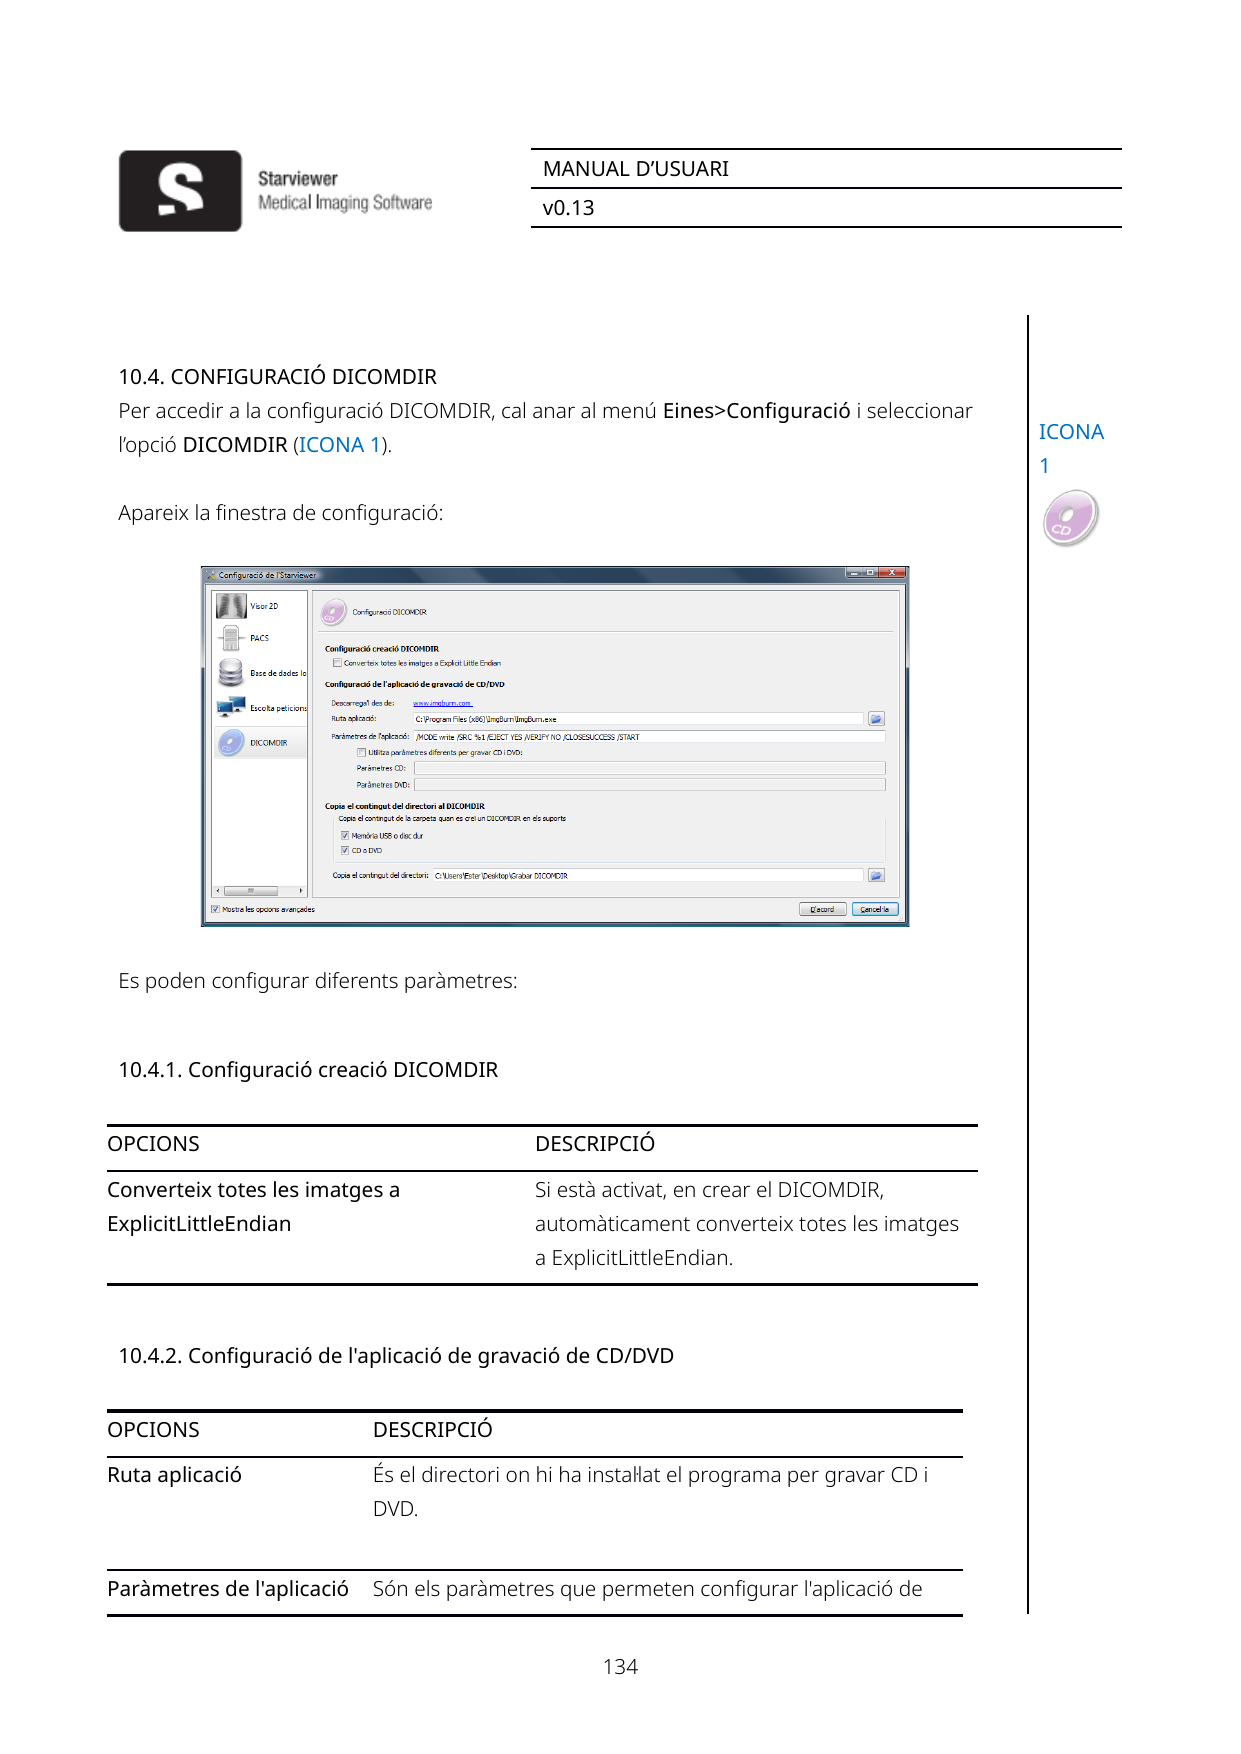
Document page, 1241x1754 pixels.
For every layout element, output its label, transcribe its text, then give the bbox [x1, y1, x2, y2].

table_cell Si està activat, en crear el DICOMDIR, automàticament converteix totes les imatges a ExplicitLittleEndian. [535, 1172, 978, 1283]
table_cell Paràmetres de l'aplicació [107, 1571, 373, 1614]
subtitle Configuració de l'aplicació de gravació de CD/DVD [118, 1341, 1027, 1369]
table_header descripció [373, 1413, 963, 1456]
picture [1038, 485, 1103, 549]
subtitle Configuració creació DICOMDIR [118, 1055, 1027, 1084]
text Es poden configurar diferents paràmetres: [118, 966, 1027, 995]
picture [200, 566, 910, 927]
table_header opcions [107, 1127, 535, 1170]
table_header ICONA 1 [1029, 315, 1122, 1614]
table_cell Són els paràmetres que permeten configurar l'aplicació de [373, 1571, 963, 1614]
text Apareix la finestra de configuració: [118, 498, 1027, 527]
table_cell Ruta aplicació [107, 1458, 373, 1569]
table_cell Converteix totes les imatges a ExplicitLittleEndian [107, 1172, 535, 1283]
table_header opcions [107, 1413, 373, 1456]
text Per accedir a la configuració DICOMDIR, cal anar al menú Eines>Configuració i seleccionar l’opció DICOMDIR (ICONA 1). [118, 396, 1027, 459]
table_header descripció [535, 1127, 978, 1170]
subtitle Configuració DICOMDIR [118, 362, 1027, 391]
table_cell És el directori on hi ha instal·lat el programa per gravar CD i DVD. [373, 1458, 963, 1569]
